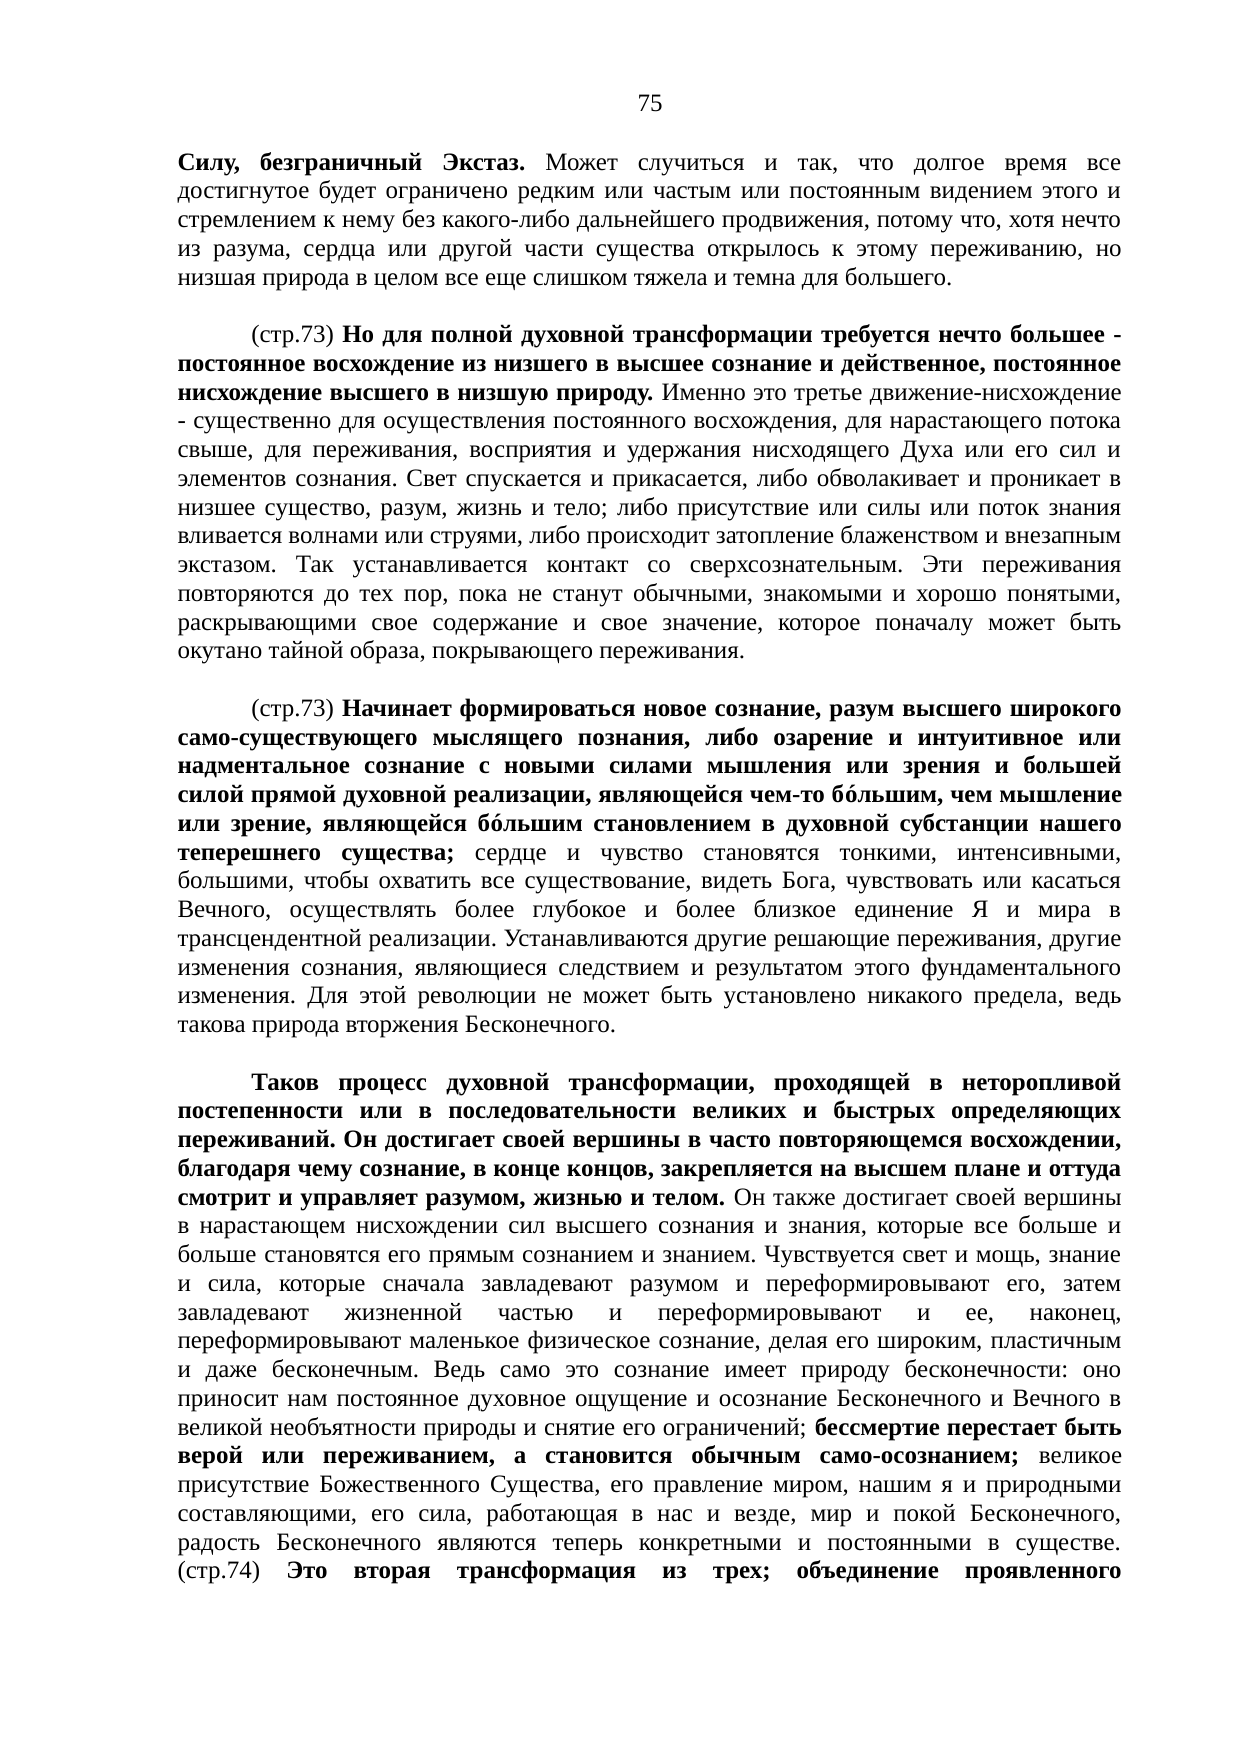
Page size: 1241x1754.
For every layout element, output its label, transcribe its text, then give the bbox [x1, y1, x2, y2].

text Силу, безграничный Экстаз. Может случиться и так, что долгое время все достигнутое будет ограничено редким или частым или постоянным видением этого и стремлением к нему без какого-либо дальнейшего продвижения, потому что, хотя нечто из разума, сердца или другой части существа открылось к этому переживанию, но низшая природа в целом все еще слишком тяжела и темна для большего. [177, 147, 1122, 291]
text (стр.73) Но для полной духовной трансформации требуется нечто большее - постоянное восхождение из низшего в высшее сознание и действенное, постоянное нисхождение высшего в низшую природу. Именно это третье движение-нисхождение - существенно для осуществления постоянного восхождения, для нарастающего потока свыше, для переживания, восприятия и удержания нисходящего Духа или его сил и элементов сознания. Свет спускается и прикасается, либо обволакивает и проникает в низшее существо, разум, жизнь и тело; либо присутствие или силы или поток знания вливается волнами или струями, либо происходит затопление блаженством и внезапным экстазом. Так устанавливается контакт со сверхсознательным. Эти переживания повторяются до тех пор, пока не станут обычными, знакомыми и хорошо понятыми, раскрывающими свое содержание и свое значение, которое поначалу может быть окутано тайной образа, покрывающего переживания. [177, 319, 1122, 664]
text (стр.73) Начинает формироваться новое сознание, разум высшего широкого само-существующего мыслящего познания, либо озарение и интуитивное или надментальное сознание с новыми силами мышления или зрения и большей силой прямой духовной реализации, являющейся чем-то бóльшим, чем мышление или зрение, являющейся бóльшим становлением в духовной субстанции нашего теперешнего существа; сердце и чувство становятся тонкими, интенсивными, большими, чтобы охватить все существование, видеть Бога, чувствовать или касаться Вечного, осуществлять более глубокое и более близкое единение Я и мира в трансцендентной реализации. Устанавливаются другие решающие переживания, другие изменения сознания, являющиеся следствием и результатом этого фундаментального изменения. Для этой революции не может быть установлено никакого предела, ведь такова природа вторжения Бесконечного. [177, 693, 1122, 1038]
text Таков процесс духовной трансформации, проходящей в неторопливой постепенности или в последовательности великих и быстрых определяющих переживаний. Он достигает своей вершины в часто повторяющемся восхождении, благодаря чему сознание, в конце концов, закрепляется на высшем плане и оттуда смотрит и управляет разумом, жизнью и телом. Он также достигает своей вершины в нарастающем нисхождении сил высшего сознания и знания, которые все больше и больше становятся его прямым сознанием и знанием. Чувствуется свет и мощь, знание и сила, которые сначала завладевают разумом и переформировывают его, затем завладевают жизненной частью и переформировывают и ее, наконец, переформировывают маленькое физическое сознание, делая его широким, пластичным и даже бесконечным. Ведь само это сознание имеет природу бесконечности: оно приносит нам постоянное духовное ощущение и осознание Бесконечного и Вечного в великой необъятности природы и снятие его ограничений; бессмертие перестает быть верой или переживанием, а становится обычным само-осознанием; великое присутствие Божественного Существа, его правление миром, нашим я и природными составляющими, его сила, работающая в нас и везде, мир и покой Бесконечного, радость Бесконечного являются теперь конкретными и постоянными в существе. (стр.74) Это вторая трансформация из трех; объединение проявленного [177, 1067, 1122, 1584]
